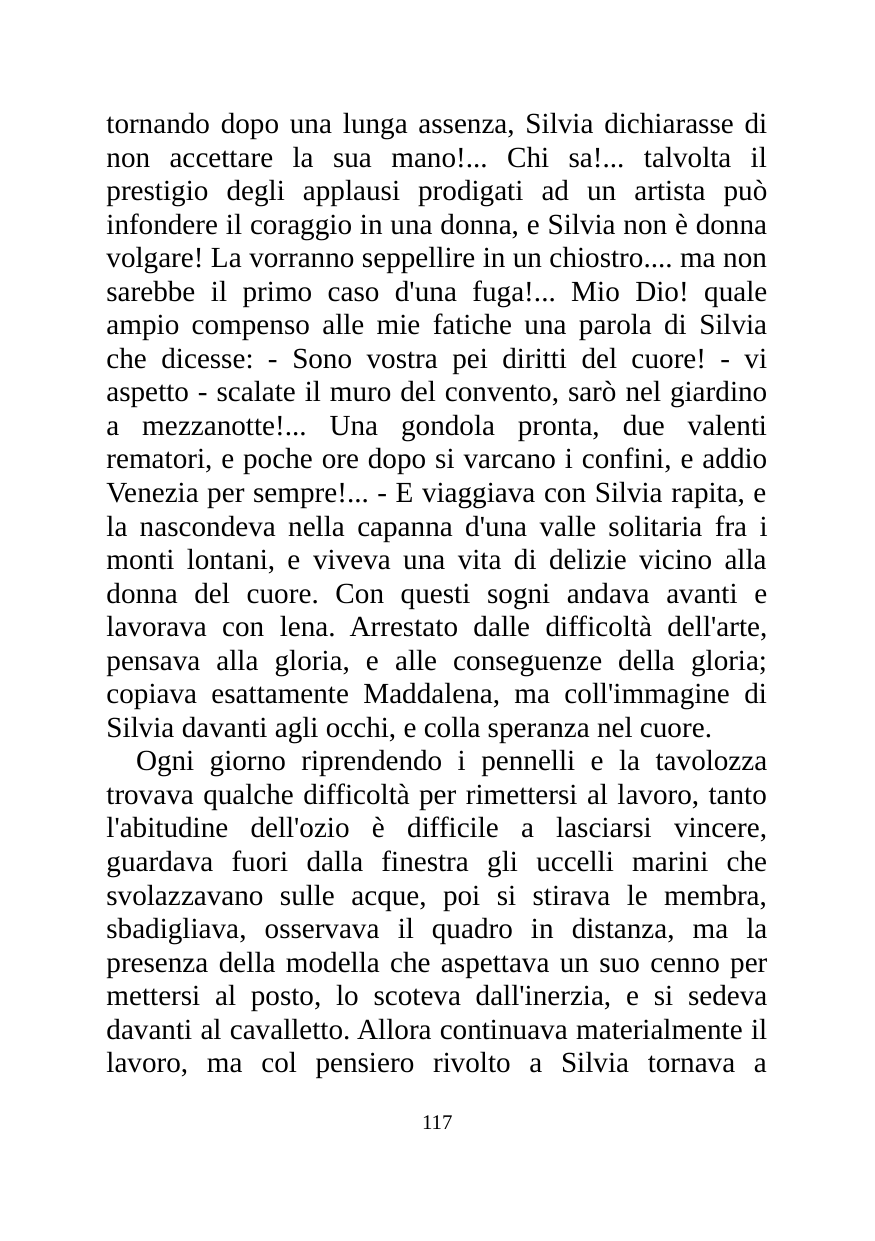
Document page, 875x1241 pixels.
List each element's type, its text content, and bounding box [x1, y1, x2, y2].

text Ogni giorno riprendendo i pennelli e la tavolozza trovava qualche difficoltà per rimettersi al lavoro, tanto l'abitudine dell'ozio è difficile a lasciarsi vincere, guardava fuori dalla finestra gli uccelli marini che svolazzavano sulle acque, poi si stirava le membra, sbadigliava, osservava il quadro in distanza, ma la presenza della modella che aspettava un suo cenno per mettersi al posto, lo scoteva dall'inerzia, e si sedeva davanti al cavalletto. Allora continuava materialmente il lavoro, ma col pensiero rivolto a Silvia tornava a [106, 743, 768, 1079]
text tornando dopo una lunga assenza, Silvia dichiarasse di non accettare la sua mano!... Chi sa!... talvolta il prestigio degli applausi prodigati ad un artista può infondere il coraggio in una donna, e Silvia non è donna volgare! La vorranno seppellire in un chiostro.... ma non sarebbe il primo caso d'una fuga!... Mio Dio! quale ampio compenso alle mie fatiche una parola di Silvia che dicesse: - Sono vostra pei diritti del cuore! - vi aspetto - scalate il muro del convento, sarò nel giardino a mezzanotte!... Una gondola pronta, due valenti rematori, e poche ore dopo si varcano i confini, e addio Venezia per sempre!... - E viaggiava con Silvia rapita, e la nascondeva nella capanna d'una valle solitaria fra i monti lontani, e viveva una vita di delizie vicino alla donna del cuore. Con questi sogni andava avanti e lavorava con lena. Arrestato dalle difficoltà dell'arte, pensava alla gloria, e alle conseguenze della gloria; copiava esattamente Maddalena, ma coll'immagine di Silvia davanti agli occhi, e colla speranza nel cuore. [106, 106, 768, 743]
